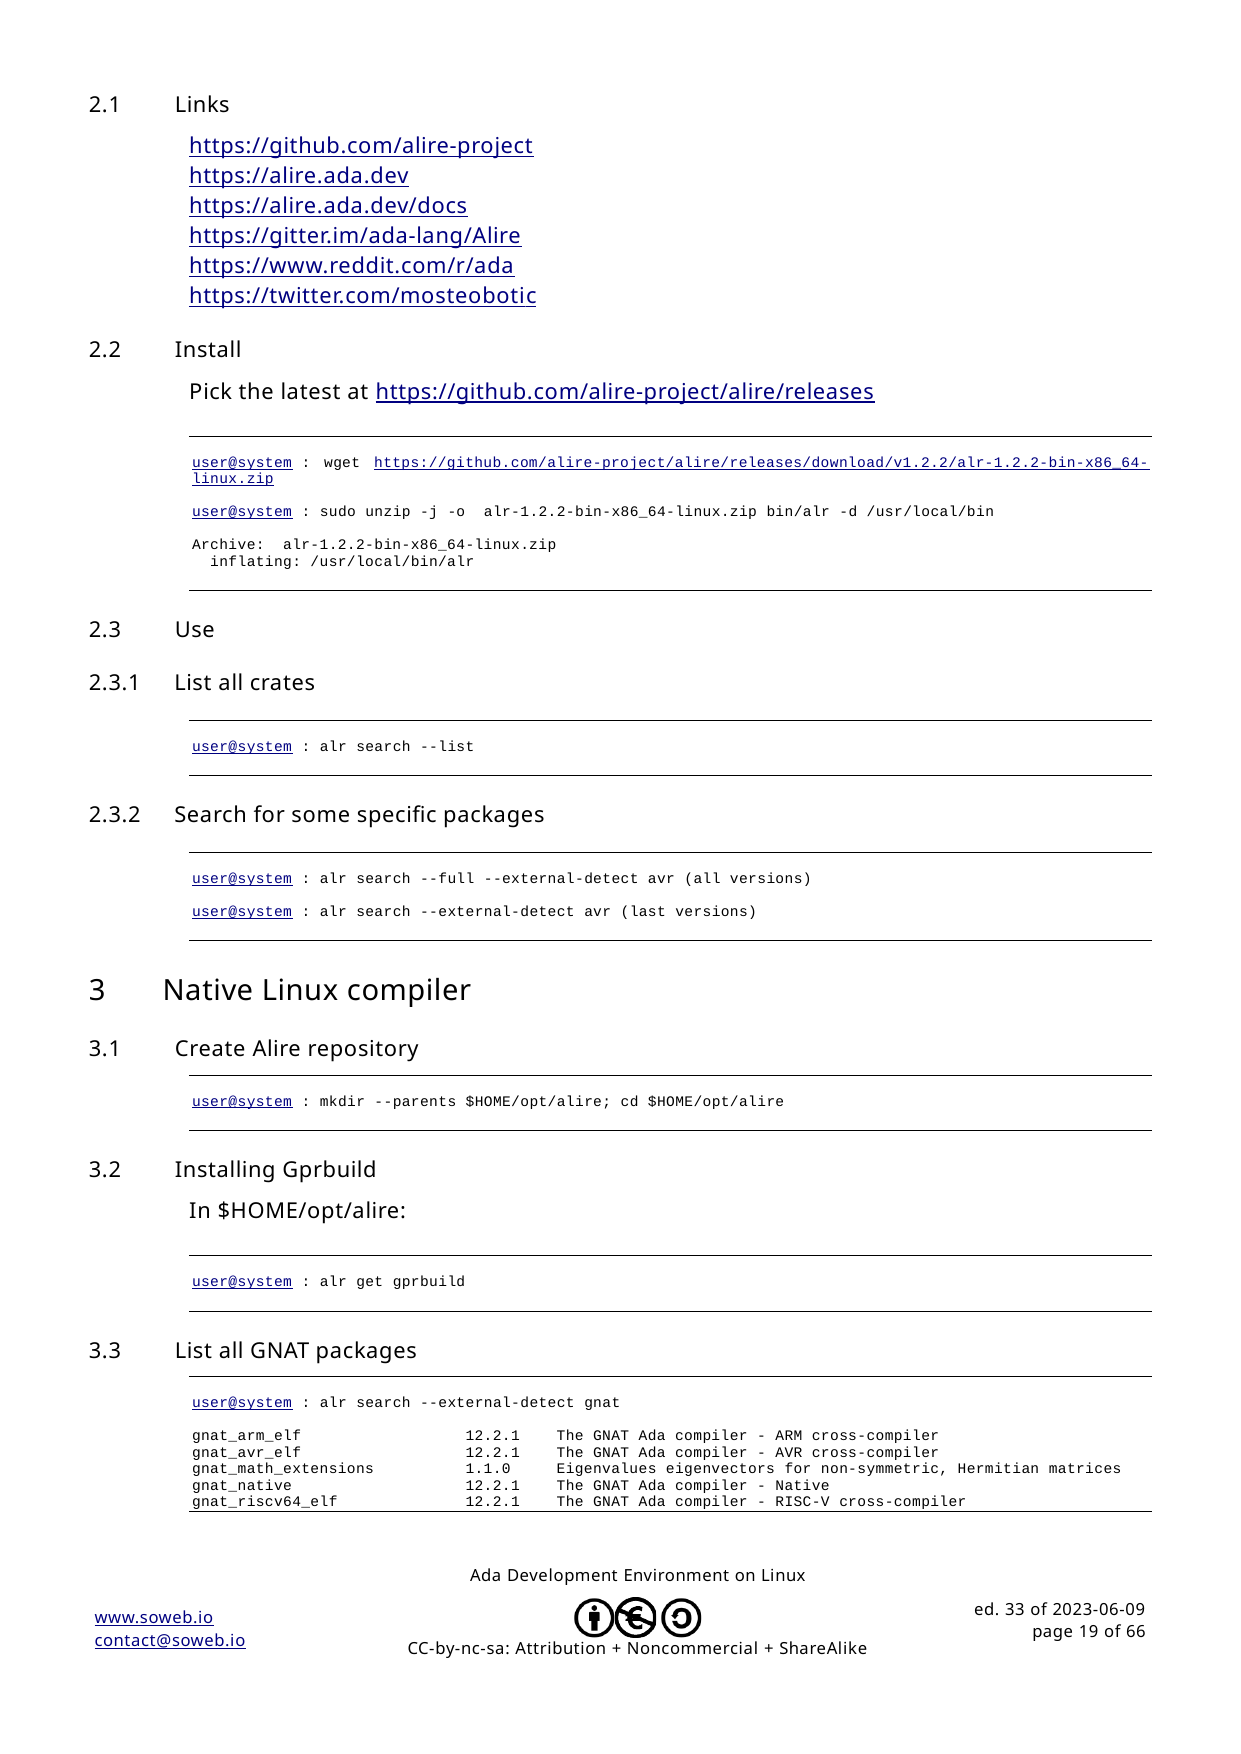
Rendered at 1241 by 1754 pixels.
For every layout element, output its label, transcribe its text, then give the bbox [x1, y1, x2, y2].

list user@system : alr search --external-detect gnat gnat_arm_elf 12.2.1 The GNAT Ada compiler - ARM cross-compiler [189, 1377, 1152, 1442]
subtitle Links [88, 88, 1152, 118]
list gnat_avr_elf 12.2.1 The GNAT Ada compiler - AVR cross-compiler [189, 1442, 1152, 1458]
text In $HOME/opt/alire: [189, 1195, 1152, 1225]
subtitle Native Linux compiler [88, 970, 1152, 1009]
subtitle List all crates [88, 667, 1152, 708]
subtitle Installing Gprbuild [88, 1154, 1152, 1184]
text https://alire.ada.dev [189, 160, 1152, 190]
list gnat_riscv64_elf 12.2.1 The GNAT Ada compiler - RISC-V cross-compiler [189, 1491, 1152, 1511]
text Pick the latest at https://github.com/alire-project/alire/releases [189, 376, 1152, 406]
subtitle Install [88, 334, 1152, 364]
list user@system : alr search --full --external-detect avr (all versions) user@system : alr search --external-detect avr (last versions) [189, 853, 1152, 940]
subtitle Use [88, 613, 1152, 643]
subtitle Create Alire repository [88, 1033, 1152, 1063]
list inflating: /usr/local/bin/alr [189, 551, 1152, 590]
text https://gitter.im/ada-lang/Alire [189, 220, 1152, 250]
picture [660, 1597, 702, 1638]
subtitle List all GNAT packages [88, 1334, 1152, 1364]
text https://www.reddit.com/r/ada [189, 250, 1152, 280]
picture [573, 1597, 657, 1638]
text https://alire.ada.dev/docs [189, 190, 1152, 220]
subtitle Search for some specific packages [88, 799, 1152, 840]
list gnat_math_extensions 1.1.0 Eigenvalues eigenvectors for non-symmetric, Hermitian matrices [189, 1458, 1152, 1475]
list user@system : alr search --list [189, 721, 1152, 775]
list user@system : wget https://github.com/alire-project/alire/releases/download/v1.2.2/alr-1.2.2-bin-x86_64-linux.zip user@system : sudo unzip -j -o alr-1.2.2-bin-x86_64-linux.zip bin/alr -d /usr/local/bin Archive: alr-1.2.2-bin-x86_64-linux.zip [189, 437, 1152, 551]
text https://github.com/alire-project [189, 130, 1152, 160]
list user@system : alr get gprbuild [189, 1256, 1152, 1311]
text https://twitter.com/mosteobotic [189, 280, 1152, 310]
list user@system : mkdir --parents $HOME/opt/alire; cd $HOME/opt/alire [189, 1076, 1152, 1130]
list gnat_native 12.2.1 The GNAT Ada compiler - Native [189, 1475, 1152, 1491]
